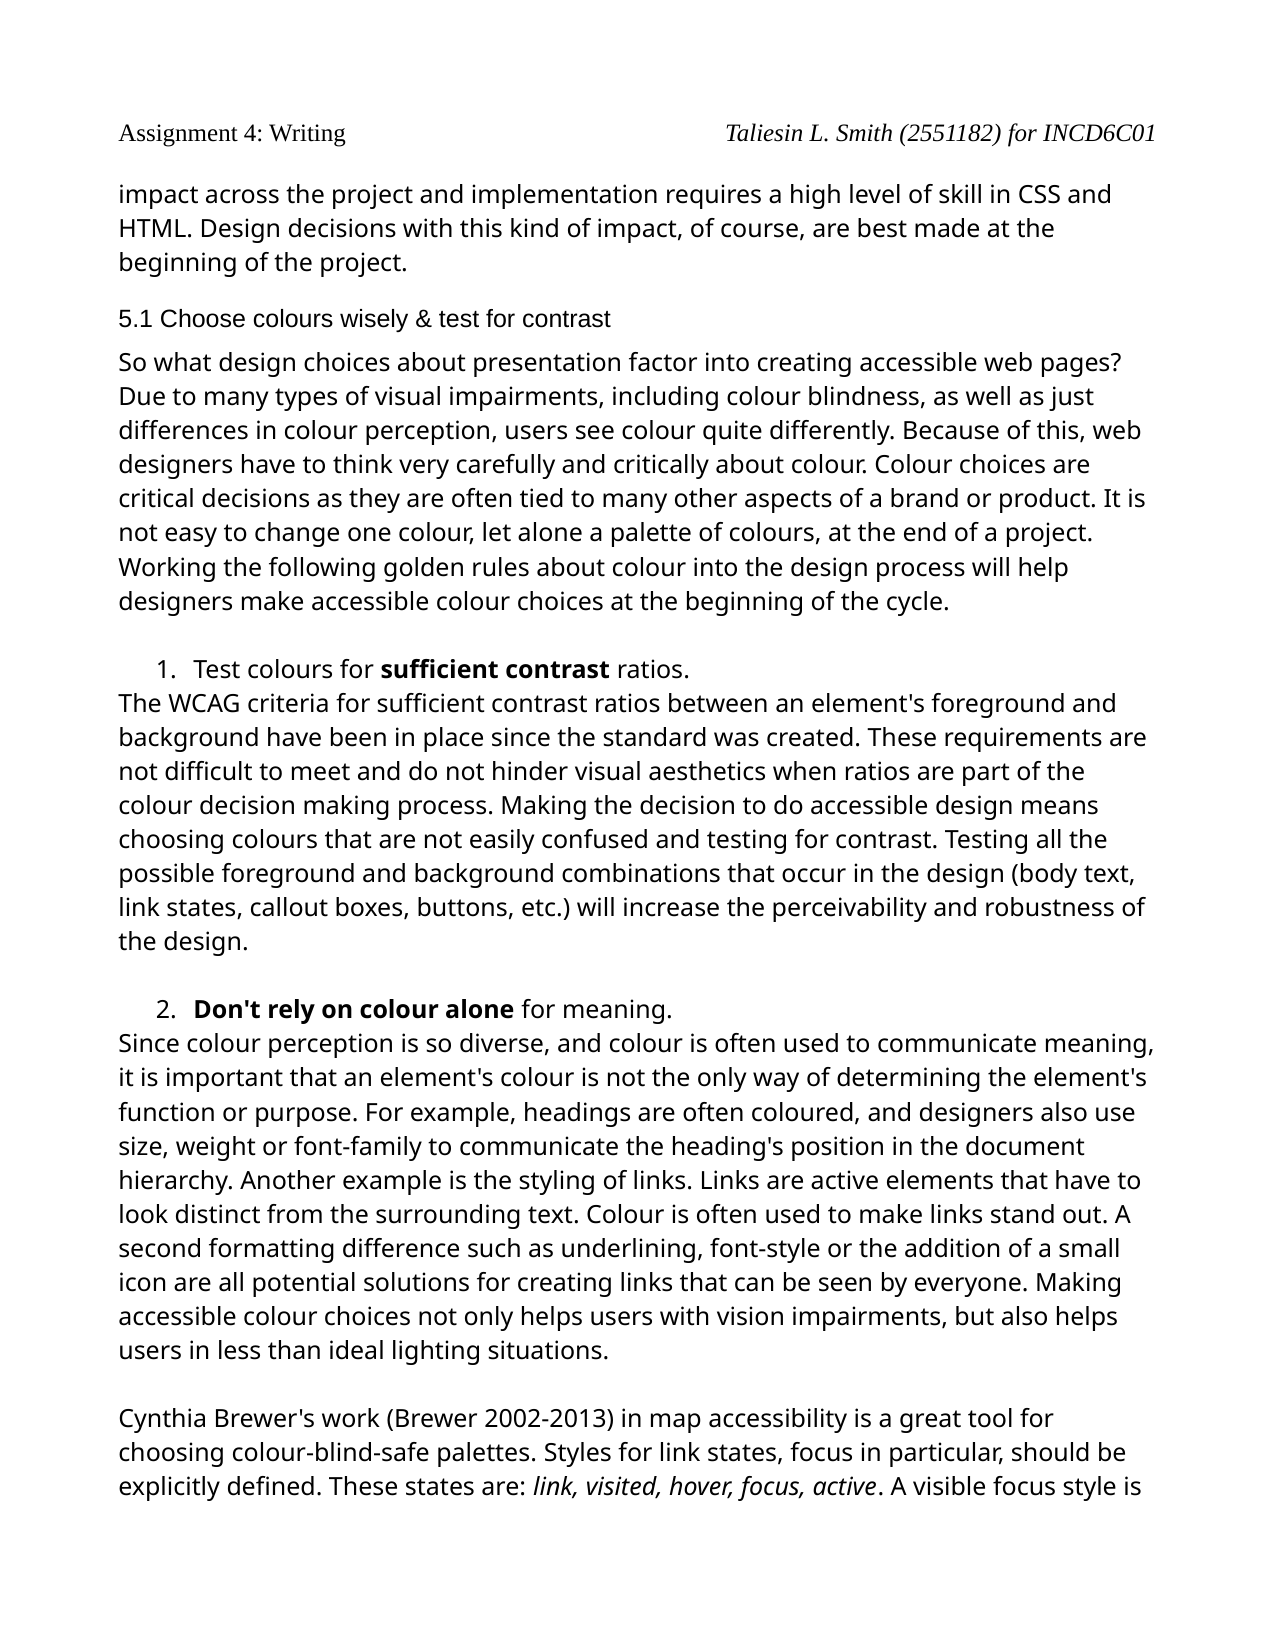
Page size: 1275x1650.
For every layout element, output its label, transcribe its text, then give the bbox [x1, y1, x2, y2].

text Cynthia Brewer's work (Brewer 2002-2013) in map accessibility is a great tool for choosing colour-blind-safe palettes. Styles for link states, focus in particular, should be explicitly defined. These states are: link, visited, hover, focus, active. A visible focus style is [118, 1401, 1157, 1503]
text Since colour perception is so diverse, and colour is often used to communicate meaning, it is important that an element's colour is not the only way of determining the element's function or purpose. For example, headings are often coloured, and designers also use size, weight or font-family to communicate the heading's position in the document hierarchy. Another example is the styling of links. Links are active elements that have to look distinct from the surrounding text. Colour is often used to make links stand out. A second formatting difference such as underlining, font-style or the addition of a small icon are all potential solutions for creating links that can be seen by everyone. Making accessible colour choices not only helps users with vision impairments, but also helps users in less than ideal lighting situations. [118, 1026, 1157, 1367]
text impact across the project and implementation requires a high level of skill in CSS and HTML. Design decisions with this kind of impact, of course, are best made at the beginning of the project. [118, 176, 1157, 278]
subtitle 5.1 Choose colours wisely & test for contrast [118, 303, 1157, 332]
list Test colours for sufficient contrast ratios. [156, 651, 1157, 685]
text So what design choices about presentation factor into creating accessible web pages? Due to many types of visual impairments, including colour blindness, as well as just differences in colour perception, users see colour quite differently. Because of this, web designers have to think very carefully and critically about colour. Colour choices are critical decisions as they are often tied to many other aspects of a brand or product. It is not easy to change one colour, let alone a palette of colours, at the end of a project. Working the following golden rules about colour into the design process will help designers make accessible colour choices at the beginning of the cycle. [118, 345, 1157, 617]
list Don't rely on colour alone for meaning. [156, 992, 1157, 1026]
text The WCAG criteria for sufficient contrast ratios between an element's foreground and background have been in place since the standard was created. These requirements are not difficult to meet and do not hinder visual aesthetics when ratios are part of the colour decision making process. Making the decision to do accessible design means choosing colours that are not easily confused and testing for contrast. Testing all the possible foreground and background combinations that occur in the design (body text, link states, callout boxes, buttons, etc.) will increase the perceivability and robustness of the design. [118, 685, 1157, 958]
